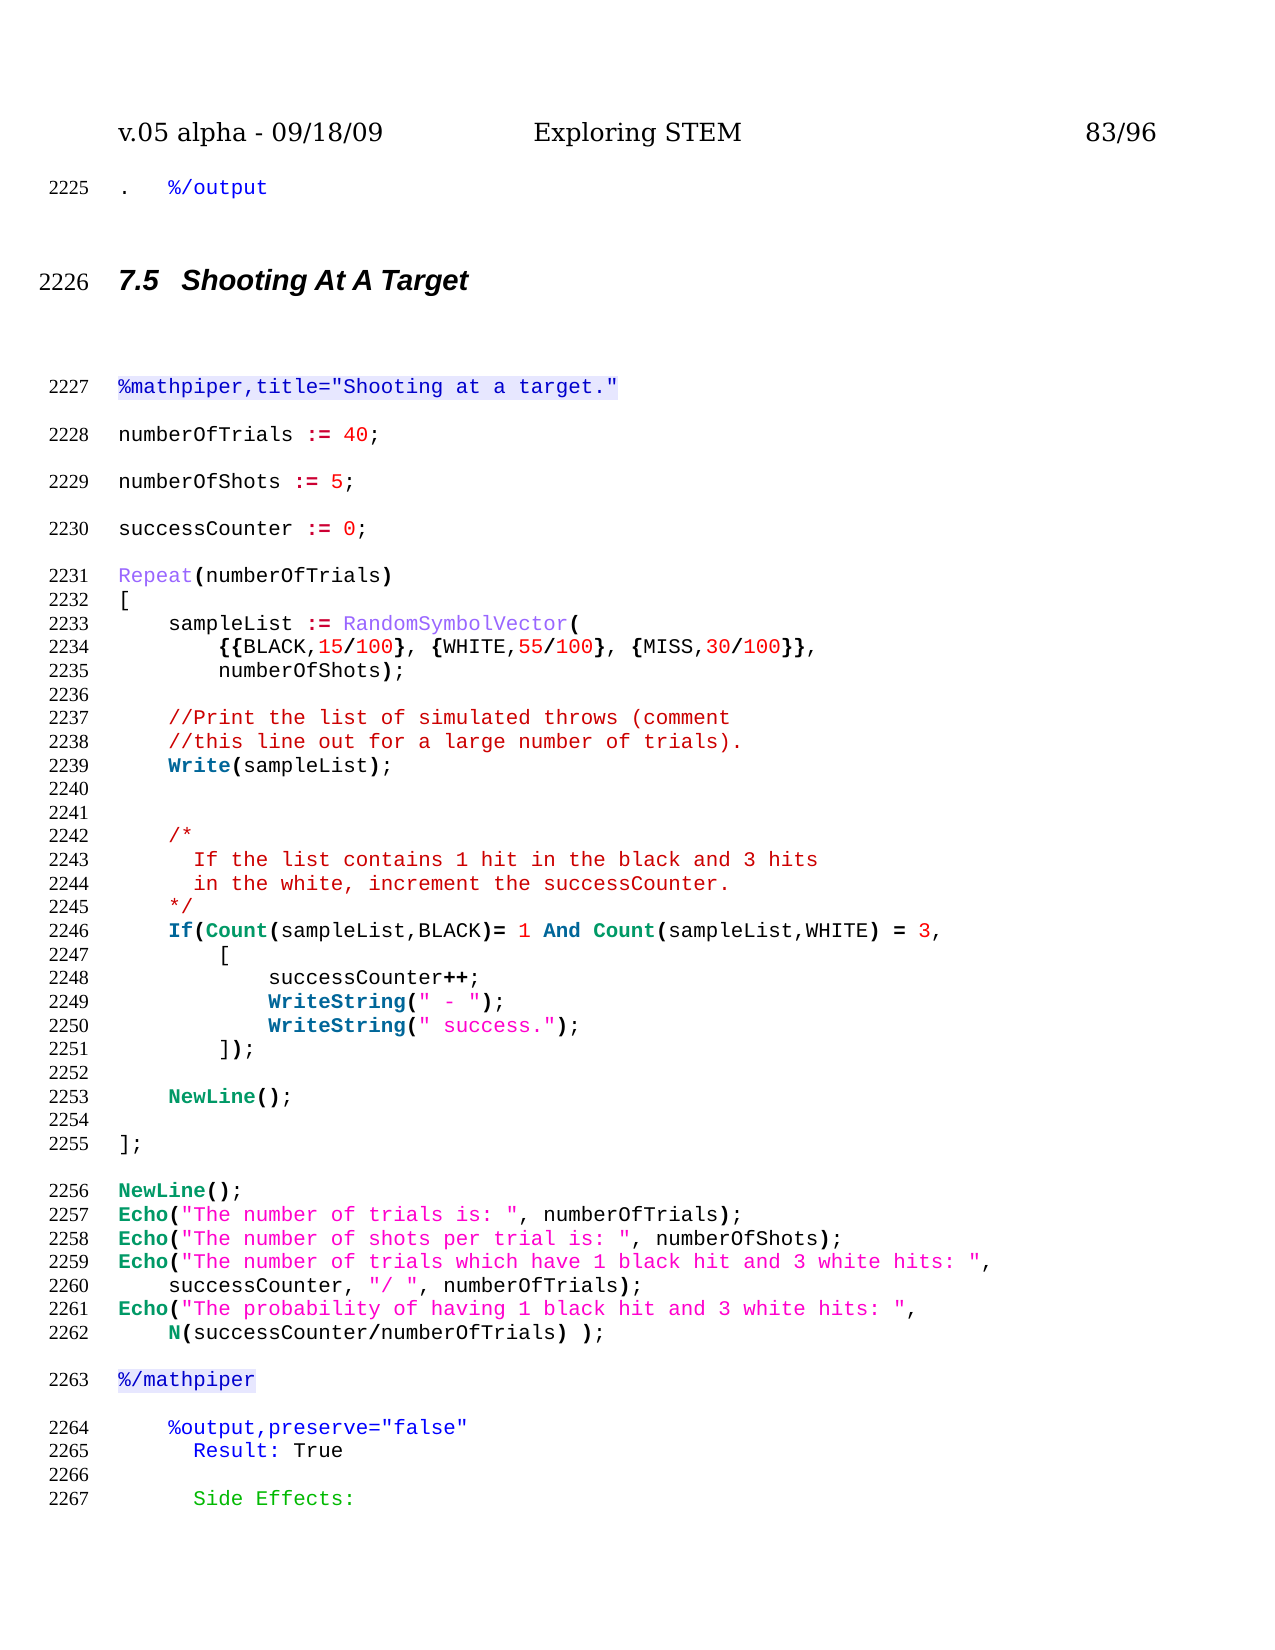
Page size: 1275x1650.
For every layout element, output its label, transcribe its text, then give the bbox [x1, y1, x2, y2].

text //Print the list of simulated throws (comment [118, 707, 1157, 731]
text . %/output [118, 177, 1157, 200]
text ]; [118, 1133, 1157, 1157]
text in the white, increment the successCounter. [118, 873, 1157, 896]
text %mathpiper,title="Shooting at a target." [118, 376, 1157, 400]
text [ [118, 944, 1157, 967]
text Echo("The number of shots per trial is: ", numberOfShots); [118, 1227, 1157, 1251]
text //this line out for a large number of trials). [118, 731, 1157, 754]
text %output,preserve="false" [118, 1417, 1157, 1440]
text Result: True [118, 1440, 1157, 1464]
text {{BLACK,15/100}, {WHITE,55/100}, {MISS,30/100}}, [118, 636, 1157, 660]
text Side Effects: [118, 1488, 1157, 1511]
text numberOfShots := 5; [118, 471, 1157, 494]
subtitle Shooting At A Target [118, 263, 1157, 296]
text successCounter++; [118, 967, 1157, 991]
text successCounter := 0; [118, 518, 1157, 542]
text sampleList := RandomSymbolVector( [118, 613, 1157, 636]
text WriteString(" - "); [118, 991, 1157, 1015]
text %/mathpiper [118, 1369, 1157, 1393]
text Write(sampleList); [118, 754, 1157, 778]
text [ [118, 589, 1157, 613]
text NewLine(); [118, 1086, 1157, 1109]
text N(successCounter/numberOfTrials) ); [118, 1322, 1157, 1346]
text If the list contains 1 hit in the black and 3 hits [118, 849, 1157, 873]
text /* [118, 826, 1157, 849]
text numberOfTrials := 40; [118, 423, 1157, 447]
text ]); [118, 1038, 1157, 1062]
text numberOfShots); [118, 660, 1157, 684]
text Echo("The number of trials which have 1 black hit and 3 white hits: ", [118, 1251, 1157, 1275]
text WriteString(" success."); [118, 1015, 1157, 1038]
text */ [118, 896, 1157, 920]
text Echo("The number of trials is: ", numberOfTrials); [118, 1204, 1157, 1227]
text Repeat(numberOfTrials) [118, 565, 1157, 589]
text successCounter, "/ ", numberOfTrials); [118, 1275, 1157, 1298]
text If(Count(sampleList,BLACK)= 1 And Count(sampleList,WHITE) = 3, [118, 920, 1157, 944]
text Echo("The probability of having 1 black hit and 3 white hits: ", [118, 1298, 1157, 1322]
text NewLine(); [118, 1180, 1157, 1204]
